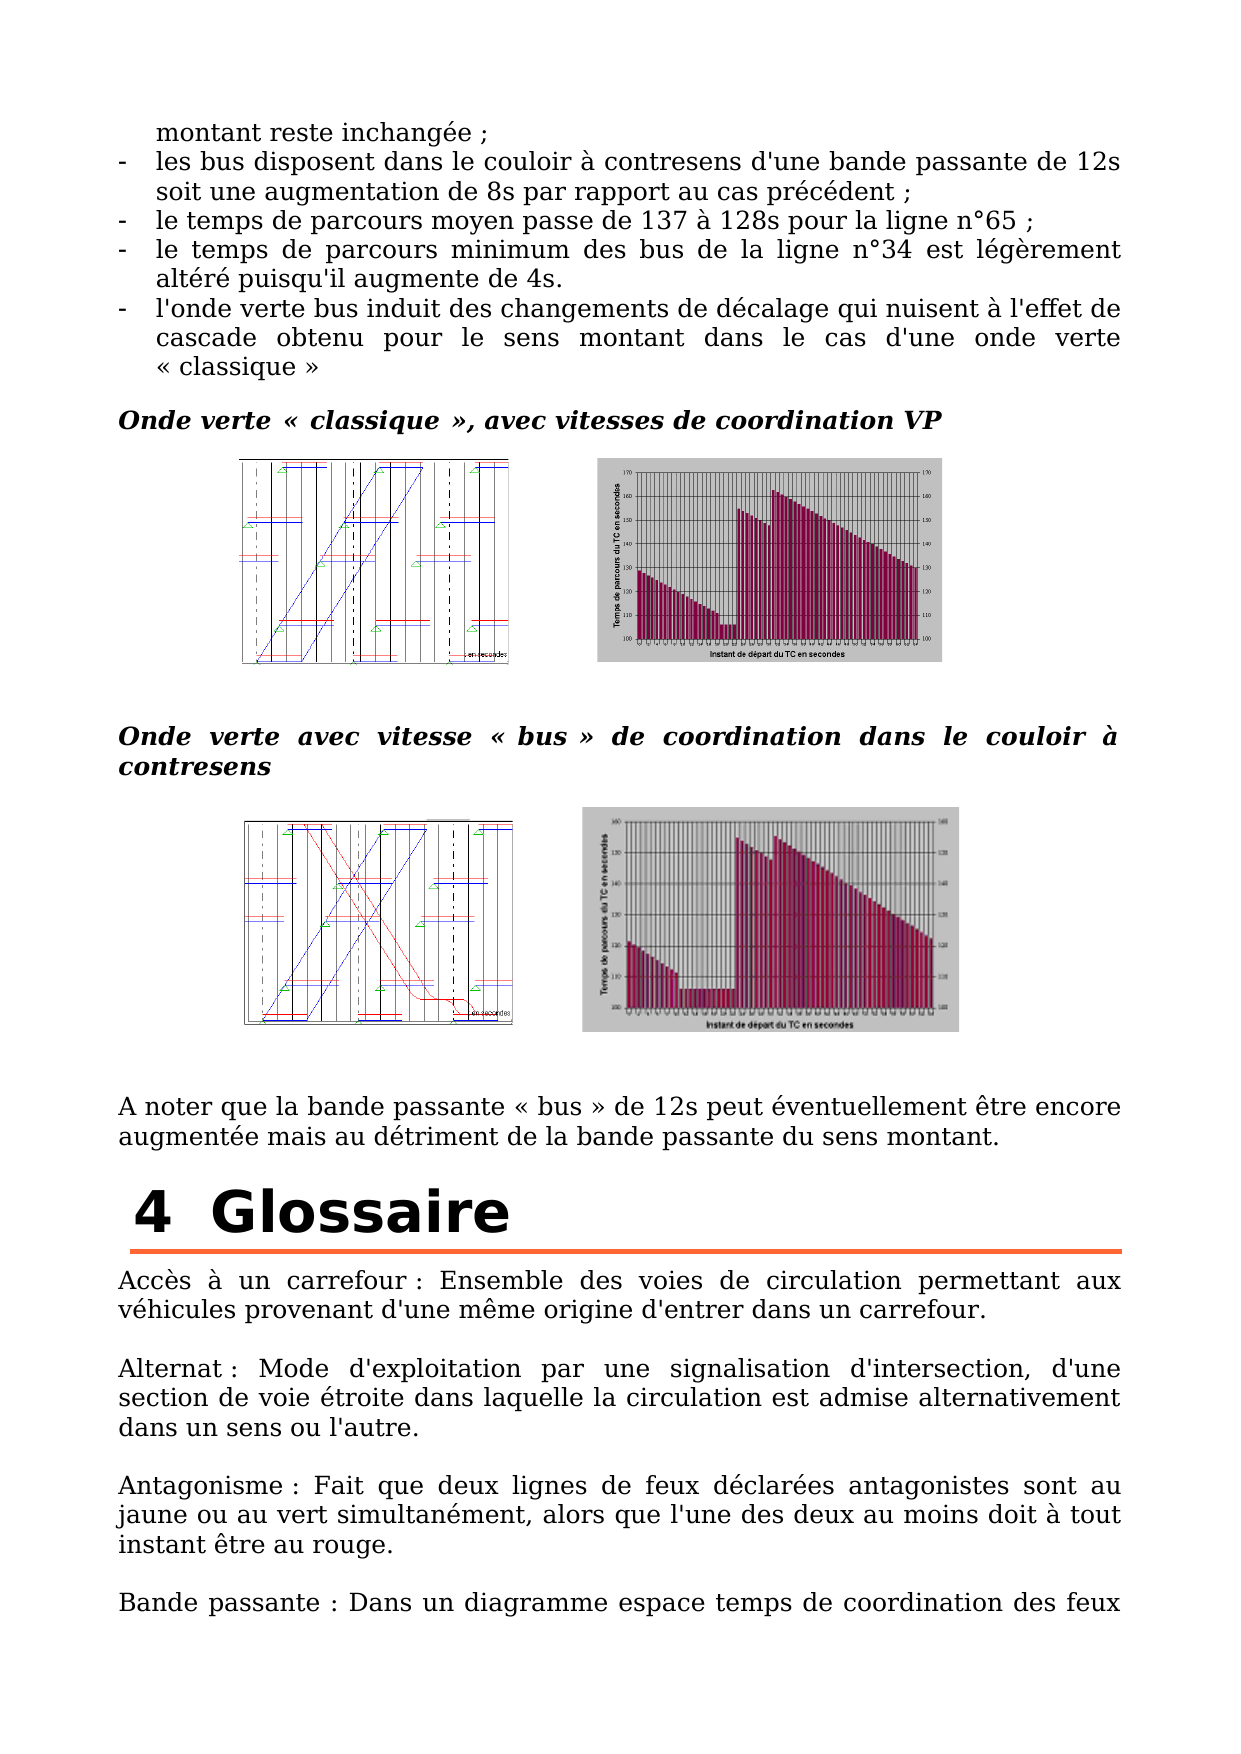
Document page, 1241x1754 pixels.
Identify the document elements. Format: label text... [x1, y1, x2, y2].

text Antagonisme : Fait que deux lignes de feux déclarées antagonistes sont au jaune ou au vert simultanément, alors que l'une des deux au moins doit à tout instant être au rouge. [118, 1471, 1122, 1559]
subtitle Glossaire [130, 1176, 1122, 1249]
picture [243, 819, 513, 1025]
list l'onde verte bus induit des changements de décalage qui nuisent à l'effet de cascade obtenu pour le sens montant dans le cas d'une onde verte « classique » [118, 294, 1122, 382]
text Onde verte « classique », avec vitesses de coordination VP [118, 406, 1122, 435]
text Onde verte avec vitesse « bus » de coordination dans le couloir à contresens [118, 722, 1122, 781]
list les bus disposent dans le couloir à contresens d'une bande passante de 12s soit une augmentation de 8s par rapport au cas précédent ; [118, 147, 1122, 206]
text A noter que la bande passante « bus » de 12s peut éventuellement être encore augmentée mais au détriment de la bande passante du sens montant. [118, 1092, 1122, 1151]
list le temps de parcours minimum des bus de la ligne n°34 est légèrement altéré puisqu'il augmente de 4s. [118, 235, 1122, 294]
picture [597, 458, 943, 662]
picture [239, 459, 509, 665]
list le temps de parcours moyen passe de 137 à 128s pour la ligne n°65 ; [118, 206, 1122, 235]
text Alternat : Mode d'exploitation par une signalisation d'intersection, d'une section de voie étroite dans laquelle la circulation est admise alternativement dans un sens ou l'autre. [118, 1354, 1122, 1442]
text Accès à un carrefour : Ensemble des voies de circulation permettant aux véhicules provenant d'une même origine d'entrer dans un carrefour. [118, 1266, 1122, 1325]
text Bande passante : Dans un diagramme espace temps de coordination des feux [118, 1588, 1122, 1618]
picture [582, 807, 960, 1032]
list montant reste inchangée ; [118, 118, 1122, 147]
